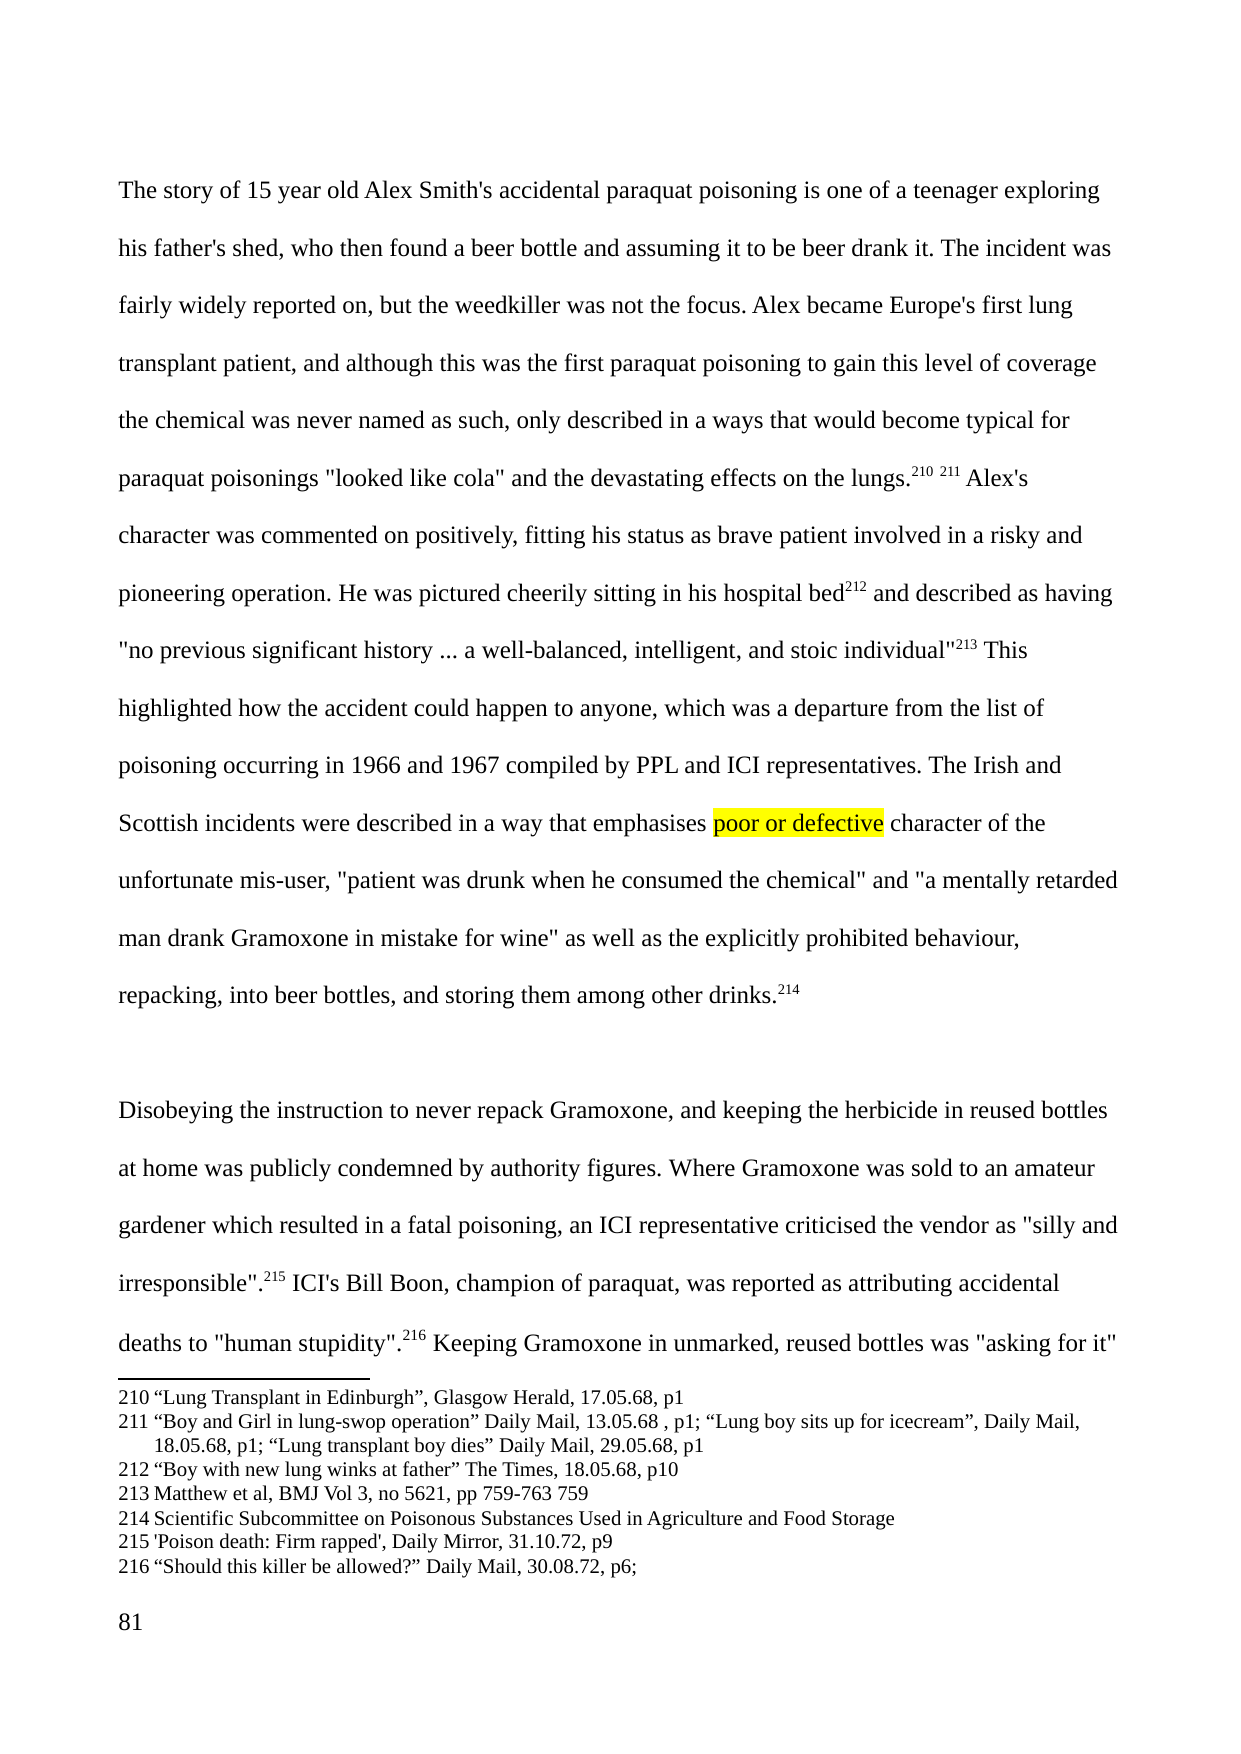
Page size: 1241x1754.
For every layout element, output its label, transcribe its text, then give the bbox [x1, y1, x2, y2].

text “Lung Transplant in Edinburgh”, Glasgow Herald, 17.05.68, p1 [118, 1385, 1122, 1409]
text The story of 15 year old Alex Smith's accidental paraquat poisoning is one of a teenager exploring his father's shed, who then found a beer bottle and assuming it to be beer drank it. The incident was fairly widely reported on, but the weedkiller was not the focus. Alex became Europe's first lung transplant patient, and although this was the first paraquat poisoning to gain this level of coverage the chemical was never named as such, only described in a ways that would become typical for paraquat poisonings "looked like cola" and the devastating effects on the lungs. Alex's character was commented on positively, fitting his status as brave patient involved in a risky and pioneering operation. He was pictured cheerily sitting in his hospital bed and described as having "no previous significant history ... a well-balanced, intelligent, and stoic individual" This highlighted how the accident could happen to anyone, which was a departure from the list of poisoning occurring in 1966 and 1967 compiled by PPL and ICI representatives. The Irish and Scottish incidents were described in a way that emphasises poor or defective character of the unfortunate mis-user, "patient was drunk when he consumed the chemical" and "a mentally retarded man drank Gramoxone in mistake for wine" as well as the explicitly prohibited behaviour, repacking, into beer bottles, and storing them among other drinks. [118, 176, 1122, 1009]
text 'Poison death: Firm rapped', Daily Mirror, 31.10.72, p9 [118, 1529, 1122, 1553]
text “Boy with new lung winks at father” The Times, 18.05.68, p10 [118, 1457, 1122, 1481]
text Matthew et al, BMJ Vol 3, no 5621, pp 759-763 759 [118, 1481, 1122, 1505]
text Disobeying the instruction to never repack Gramoxone, and keeping the herbicide in reused bottles at home was publicly condemned by authority figures. Where Gramoxone was sold to an amateur gardener which resulted in a fatal poisoning, an ICI representative criticised the vendor as "silly and irresponsible". ICI's Bill Boon, champion of paraquat, was reported as attributing accidental deaths to "human stupidity". Keeping Gramoxone in unmarked, reused bottles was "asking for it" [118, 1096, 1122, 1357]
text “Should this killer be allowed?” Daily Mail, 30.08.72, p6; [118, 1553, 1122, 1578]
text “Boy and Girl in lung-swop operation” Daily Mail, 13.05.68 , p1; “Lung boy sits up for icecream”, Daily Mail, 18.05.68, p1; “Lung transplant boy dies” Daily Mail, 29.05.68, p1 [118, 1409, 1122, 1457]
text Scientific Subcommittee on Poisonous Substances Used in Agriculture and Food Storage [118, 1505, 1122, 1529]
